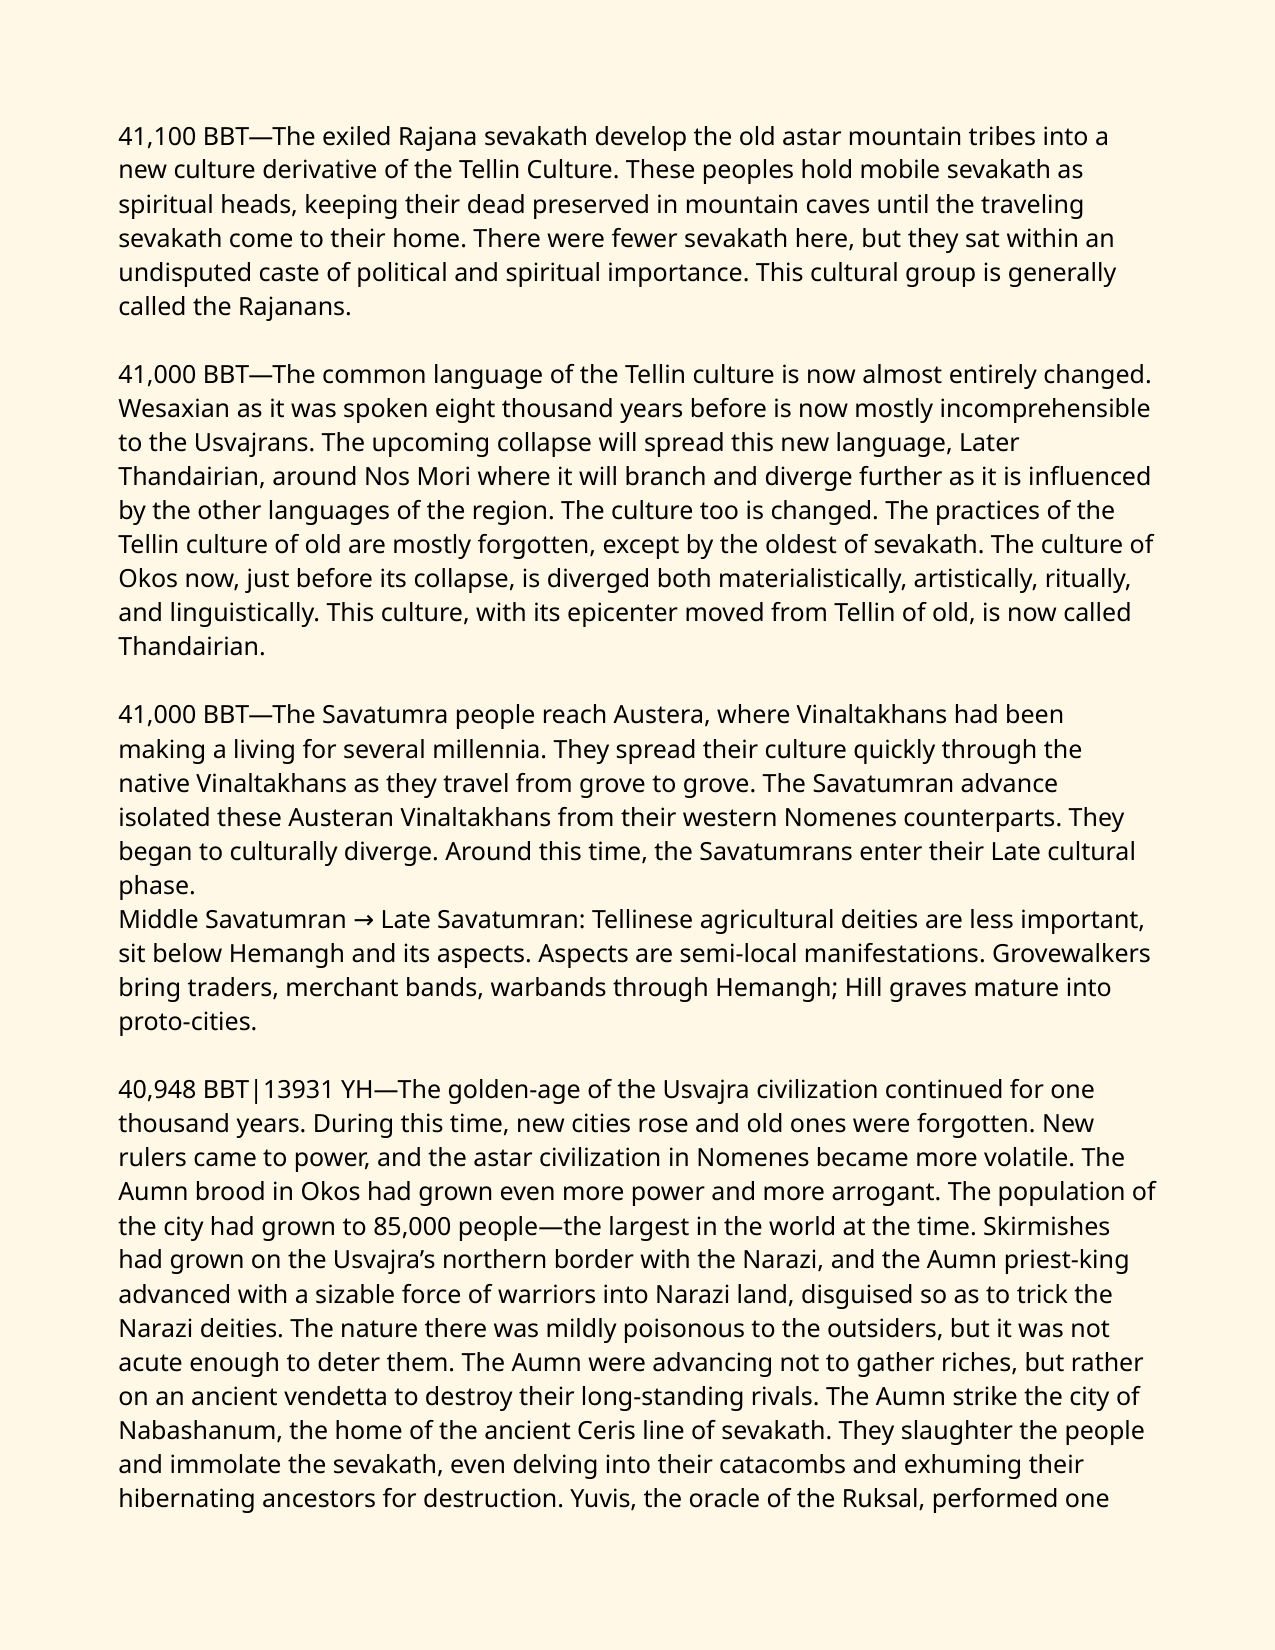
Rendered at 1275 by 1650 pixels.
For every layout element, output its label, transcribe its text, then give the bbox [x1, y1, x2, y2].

text Middle Savatumran → Late Savatumran: Tellinese agricultural deities are less important, sit below Hemangh and its aspects. Aspects are semi-local manifestations. Grovewalkers bring traders, merchant bands, warbands through Hemangh; Hill graves mature into proto-cities. [118, 902, 1157, 1038]
text 41,100 BBT—The exiled Rajana sevakath develop the old astar mountain tribes into a new culture derivative of the Tellin Culture. These peoples hold mobile sevakath as spiritual heads, keeping their dead preserved in mountain caves until the traveling sevakath come to their home. There were fewer sevakath here, but they sat within an undisputed caste of political and spiritual importance. This cultural group is generally called the Rajanans. [118, 118, 1157, 322]
text 41,000 BBT—The Savatumra people reach Austera, where Vinaltakhans had been making a living for several millennia. They spread their culture quickly through the native Vinaltakhans as they travel from grove to grove. The Savatumran advance isolated these Austeran Vinaltakhans from their western Nomenes counterparts. They began to culturally diverge. Around this time, the Savatumrans enter their Late cultural phase. [118, 697, 1157, 902]
text 40,948 BBT|13931 YH—The golden-age of the Usvajra civilization continued for one thousand years. During this time, new cities rose and old ones were forgotten. New rulers came to power, and the astar civilization in Nomenes became more volatile. The Aumn brood in Okos had grown even more power and more arrogant. The population of the city had grown to 85,000 people—the largest in the world at the time. Skirmishes had grown on the Usvajra’s northern border with the Narazi, and the Aumn priest-king advanced with a sizable force of warriors into Narazi land, disguised so as to trick the Narazi deities. The nature there was mildly poisonous to the outsiders, but it was not acute enough to deter them. The Aumn were advancing not to gather riches, but rather on an ancient vendetta to destroy their long-standing rivals. The Aumn strike the city of Nabashanum, the home of the ancient Ceris line of sevakath. They slaughter the people and immolate the sevakath, even delving into their catacombs and exhuming their hibernating ancestors for destruction. Yuvis, the oracle of the Ruksal, performed one [118, 1072, 1157, 1515]
text 41,000 BBT—The common language of the Tellin culture is now almost entirely changed. Wesaxian as it was spoken eight thousand years before is now mostly incomprehensible to the Usvajrans. The upcoming collapse will spread this new language, Later Thandairian, around Nos Mori where it will branch and diverge further as it is influenced by the other languages of the region. The culture too is changed. The practices of the Tellin culture of old are mostly forgotten, except by the oldest of sevakath. The culture of Okos now, just before its collapse, is diverged both materialistically, artistically, ritually, and linguistically. This culture, with its epicenter moved from Tellin of old, is now called Thandairian. [118, 357, 1157, 663]
